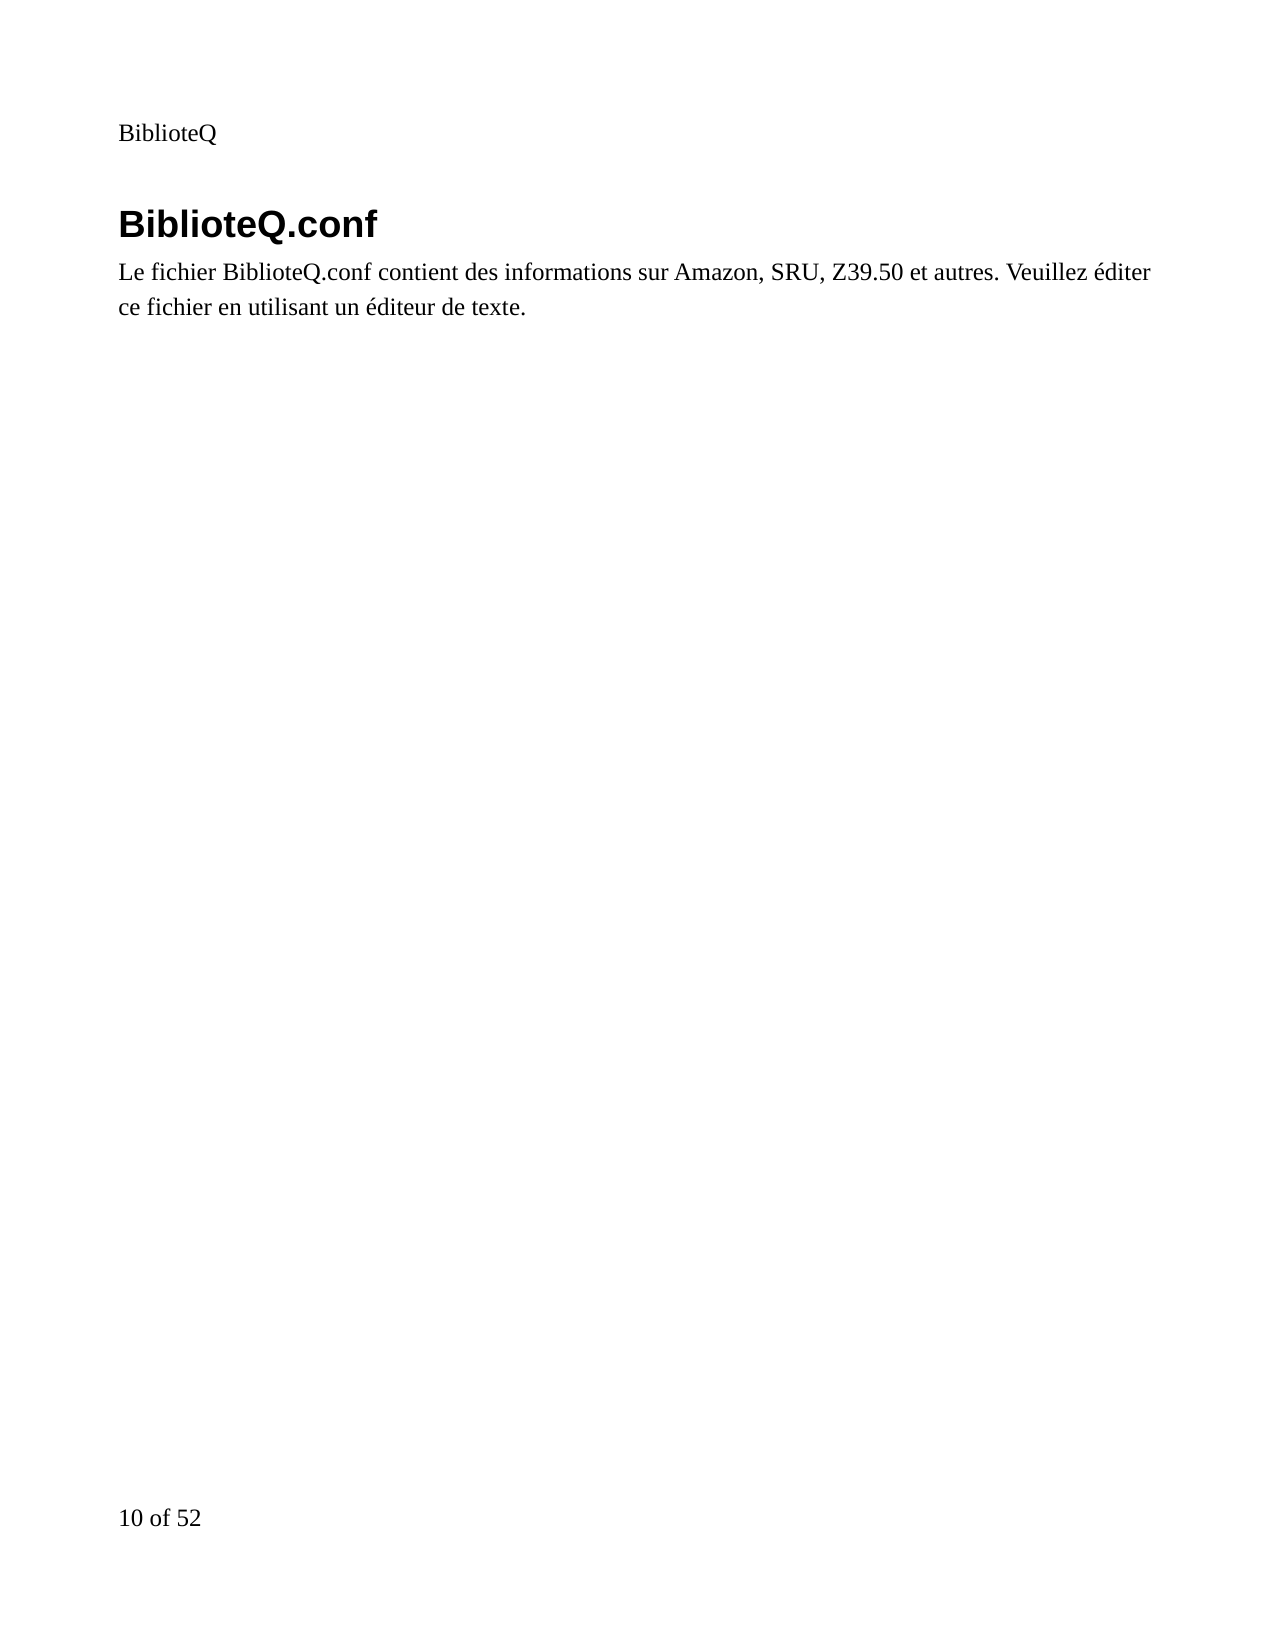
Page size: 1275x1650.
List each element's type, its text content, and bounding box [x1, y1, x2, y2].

subtitle BiblioteQ.conf [118, 201, 1157, 245]
text Le fichier BiblioteQ.conf contient des informations sur Amazon, SRU, Z39.50 et autres. Veuillez éditer ce fichier en utilisant un éditeur de texte. [118, 257, 1157, 321]
